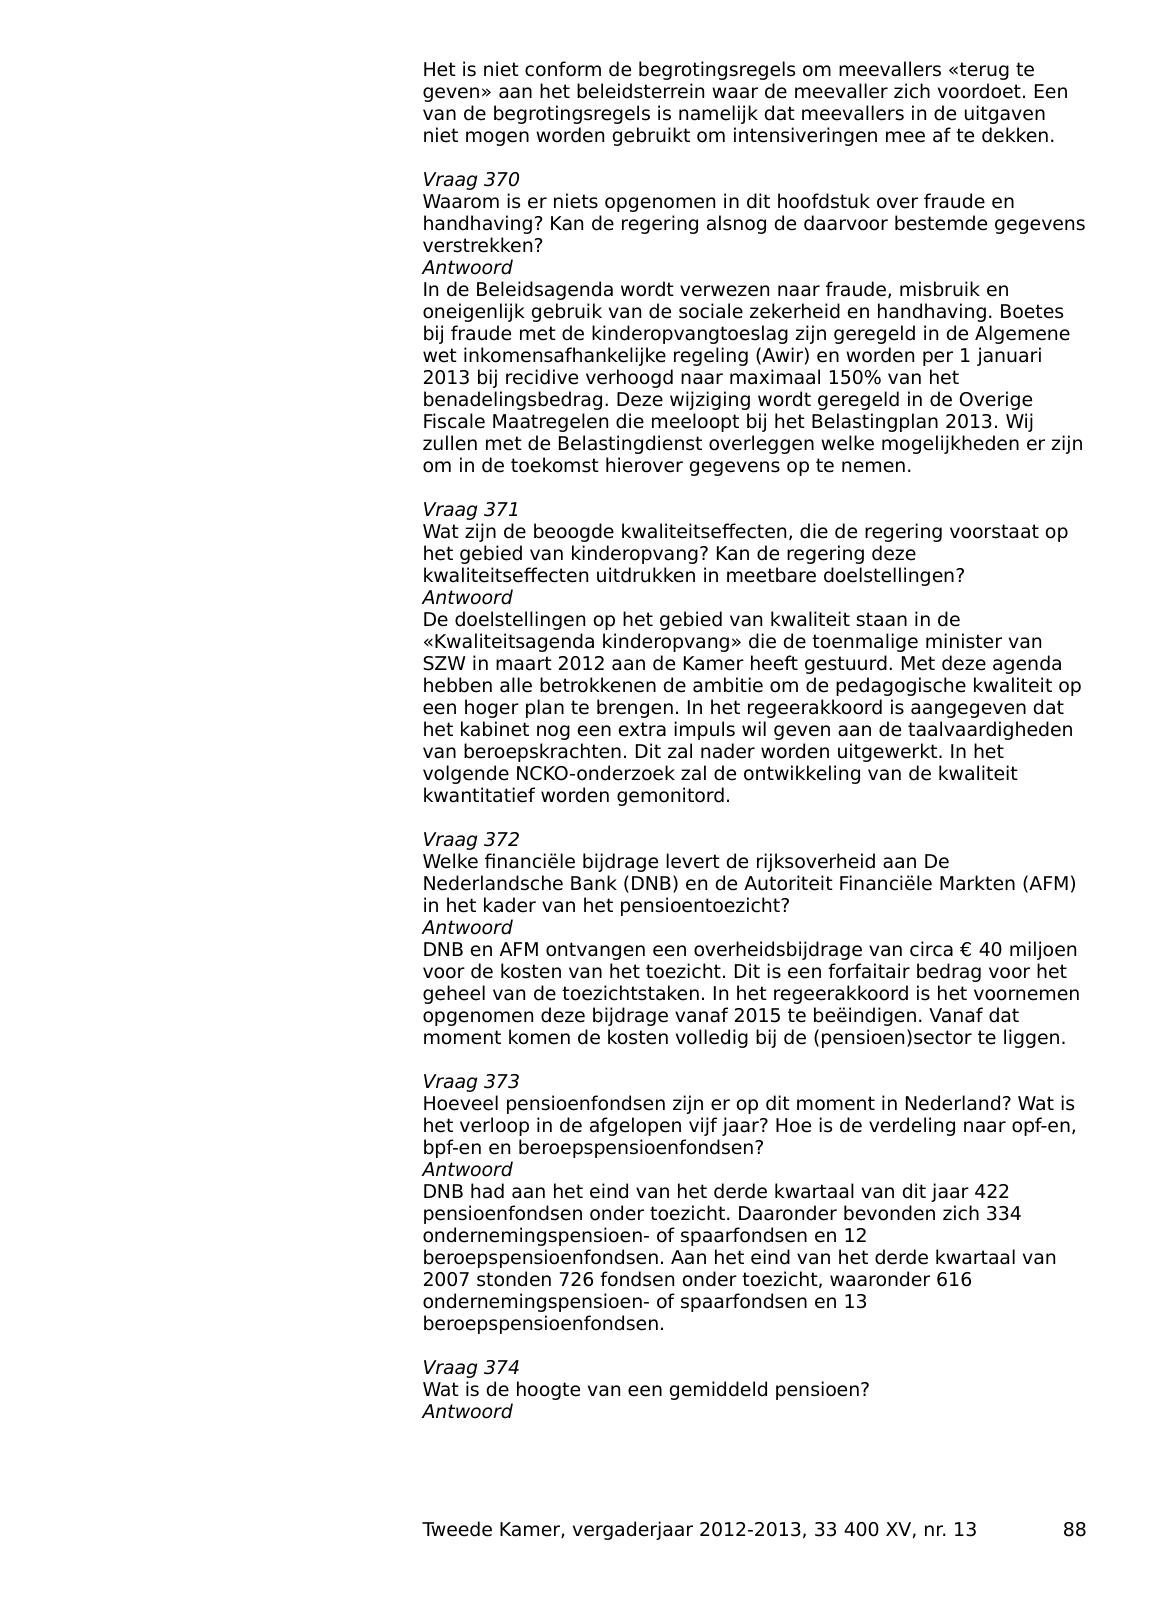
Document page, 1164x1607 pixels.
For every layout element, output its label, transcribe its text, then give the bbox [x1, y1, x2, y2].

text Vraag 374 [422, 1357, 1087, 1379]
text Antwoord [422, 257, 1087, 279]
text Vraag 373 [422, 1071, 1087, 1093]
text Wat is de hoogte van een gemiddeld pensioen? [422, 1379, 1087, 1401]
text Antwoord [422, 917, 1087, 939]
text Wat zijn de beoogde kwaliteitseffecten, die de regering voorstaat op het gebied van kinderopvang? Kan de regering deze kwaliteitseffecten uitdrukken in meetbare doelstellingen? [422, 521, 1087, 587]
text Vraag 370 [422, 169, 1087, 191]
text Antwoord [422, 1401, 1087, 1423]
text Antwoord [422, 1159, 1087, 1181]
text Waarom is er niets opgenomen in dit hoofdstuk over fraude en handhaving? Kan de regering alsnog de daarvoor bestemde gegevens verstrekken? [422, 191, 1087, 257]
text Hoeveel pensioenfondsen zijn er op dit moment in Nederland? Wat is het verloop in de afgelopen vijf jaar? Hoe is de verdeling naar opf-en, bpf-en en beroepspensioenfondsen? [422, 1093, 1087, 1159]
text DNB en AFM ontvangen een overheidsbijdrage van circa € 40 miljoen voor de kosten van het toezicht. Dit is een forfaitair bedrag voor het geheel van de toezichtstaken. In het regeerakkoord is het voornemen opgenomen deze bijdrage vanaf 2015 te beëindigen. Vanaf dat moment komen de kosten volledig bij de (pensioen)sector te liggen. [422, 939, 1087, 1049]
text Vraag 372 [422, 829, 1087, 851]
text Welke financiële bijdrage levert de rijksoverheid aan De Nederlandsche Bank (DNB) en de Autoriteit Financiële Markten (AFM) in het kader van het pensioentoezicht? [422, 851, 1087, 917]
text In de Beleidsagenda wordt verwezen naar fraude, misbruik en oneigenlijk gebruik van de sociale zekerheid en handhaving. Boetes bij fraude met de kinderopvangtoeslag zijn geregeld in de Algemene wet inkomensafhankelijke regeling (Awir) en worden per 1 januari 2013 bij recidive verhoogd naar maximaal 150% van het benadelingsbedrag. Deze wijziging wordt geregeld in de Overige Fiscale Maatregelen die meeloopt bij het Belastingplan 2013. Wij zullen met de Belastingdienst overleggen welke mogelijkheden er zijn om in de toekomst hierover gegevens op te nemen. [422, 279, 1087, 477]
text Het is niet conform de begrotingsregels om meevallers «terug te geven» aan het beleidsterrein waar de meevaller zich voordoet. Een van de begrotingsregels is namelijk dat meevallers in de uitgaven niet mogen worden gebruikt om intensiveringen mee af te dekken. [422, 59, 1087, 147]
text Vraag 371 [422, 499, 1087, 521]
text De doelstellingen op het gebied van kwaliteit staan in de «Kwaliteitsagenda kinderopvang» die de toenmalige minister van SZW in maart 2012 aan de Kamer heeft gestuurd. Met deze agenda hebben alle betrokkenen de ambitie om de pedagogische kwaliteit op een hoger plan te brengen. In het regeerakkoord is aangegeven dat het kabinet nog een extra impuls wil geven aan de taalvaardigheden van beroepskrachten. Dit zal nader worden uitgewerkt. In het volgende NCKO-onderzoek zal de ontwikkeling van de kwaliteit kwantitatief worden gemonitord. [422, 609, 1087, 807]
text DNB had aan het eind van het derde kwartaal van dit jaar 422 pensioenfondsen onder toezicht. Daaronder bevonden zich 334 ondernemingspensioen- of spaarfondsen en 12 beroepspensioenfondsen. Aan het eind van het derde kwartaal van 2007 stonden 726 fondsen onder toezicht, waaronder 616 ondernemingspensioen- of spaarfondsen en 13 beroepspensioenfondsen. [422, 1181, 1087, 1335]
text Antwoord [422, 587, 1087, 609]
